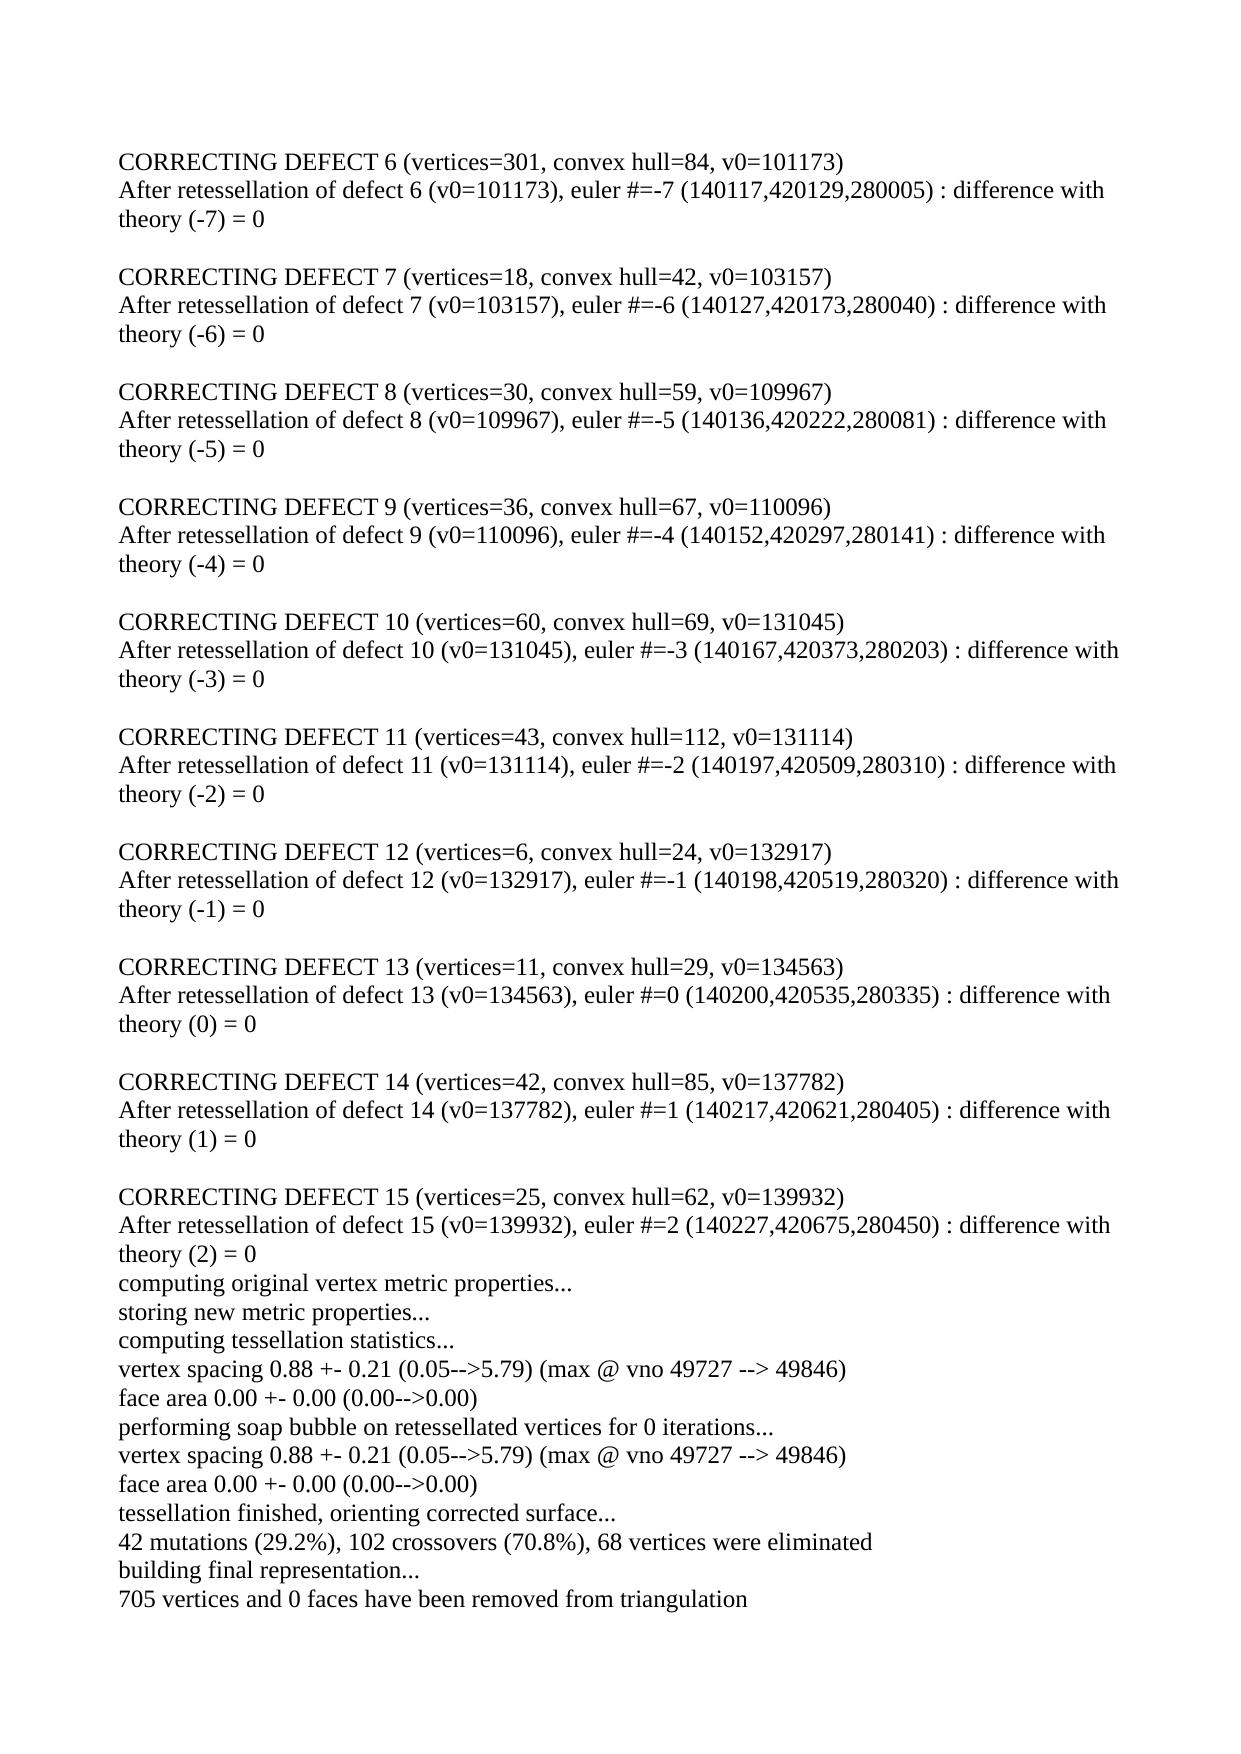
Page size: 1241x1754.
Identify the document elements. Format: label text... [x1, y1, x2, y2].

text After retessellation of defect 13 (v0=134563), euler #=0 (140200,420535,280335) : difference with theory (0) = 0 [118, 981, 1122, 1038]
text vertex spacing 0.88 +- 0.21 (0.05-->5.79) (max @ vno 49727 --> 49846) [118, 1354, 1122, 1383]
text computing tessellation statistics... [118, 1326, 1122, 1354]
text After retessellation of defect 9 (v0=110096), euler #=-4 (140152,420297,280141) : difference with theory (-4) = 0 [118, 521, 1122, 578]
text face area 0.00 +- 0.00 (0.00-->0.00) [118, 1383, 1122, 1412]
text After retessellation of defect 10 (v0=131045), euler #=-3 (140167,420373,280203) : difference with theory (-3) = 0 [118, 636, 1122, 693]
text After retessellation of defect 14 (v0=137782), euler #=1 (140217,420621,280405) : difference with theory (1) = 0 [118, 1096, 1122, 1153]
text CORRECTING DEFECT 6 (vertices=301, convex hull=84, v0=101173) [118, 147, 1122, 176]
text After retessellation of defect 12 (v0=132917), euler #=-1 (140198,420519,280320) : difference with theory (-1) = 0 [118, 866, 1122, 923]
text After retessellation of defect 15 (v0=139932), euler #=2 (140227,420675,280450) : difference with theory (2) = 0 [118, 1211, 1122, 1268]
text CORRECTING DEFECT 15 (vertices=25, convex hull=62, v0=139932) [118, 1182, 1122, 1211]
text After retessellation of defect 11 (v0=131114), euler #=-2 (140197,420509,280310) : difference with theory (-2) = 0 [118, 751, 1122, 808]
text After retessellation of defect 8 (v0=109967), euler #=-5 (140136,420222,280081) : difference with theory (-5) = 0 [118, 406, 1122, 463]
text computing original vertex metric properties... [118, 1268, 1122, 1297]
text CORRECTING DEFECT 9 (vertices=36, convex hull=67, v0=110096) [118, 492, 1122, 521]
text 42 mutations (29.2%), 102 crossovers (70.8%), 68 vertices were eliminated [118, 1527, 1122, 1556]
text CORRECTING DEFECT 8 (vertices=30, convex hull=59, v0=109967) [118, 377, 1122, 406]
text CORRECTING DEFECT 11 (vertices=43, convex hull=112, v0=131114) [118, 722, 1122, 751]
text CORRECTING DEFECT 10 (vertices=60, convex hull=69, v0=131045) [118, 607, 1122, 636]
text tessellation finished, orienting corrected surface... [118, 1498, 1122, 1527]
text 705 vertices and 0 faces have been removed from triangulation [118, 1584, 1122, 1613]
text CORRECTING DEFECT 12 (vertices=6, convex hull=24, v0=132917) [118, 837, 1122, 866]
text vertex spacing 0.88 +- 0.21 (0.05-->5.79) (max @ vno 49727 --> 49846) [118, 1441, 1122, 1469]
text After retessellation of defect 6 (v0=101173), euler #=-7 (140117,420129,280005) : difference with theory (-7) = 0 [118, 176, 1122, 233]
text CORRECTING DEFECT 7 (vertices=18, convex hull=42, v0=103157) [118, 262, 1122, 291]
text face area 0.00 +- 0.00 (0.00-->0.00) [118, 1469, 1122, 1498]
text After retessellation of defect 7 (v0=103157), euler #=-6 (140127,420173,280040) : difference with theory (-6) = 0 [118, 291, 1122, 348]
text performing soap bubble on retessellated vertices for 0 iterations... [118, 1412, 1122, 1441]
text building final representation... [118, 1556, 1122, 1584]
text storing new metric properties... [118, 1297, 1122, 1326]
text CORRECTING DEFECT 14 (vertices=42, convex hull=85, v0=137782) [118, 1067, 1122, 1096]
text CORRECTING DEFECT 13 (vertices=11, convex hull=29, v0=134563) [118, 952, 1122, 981]
